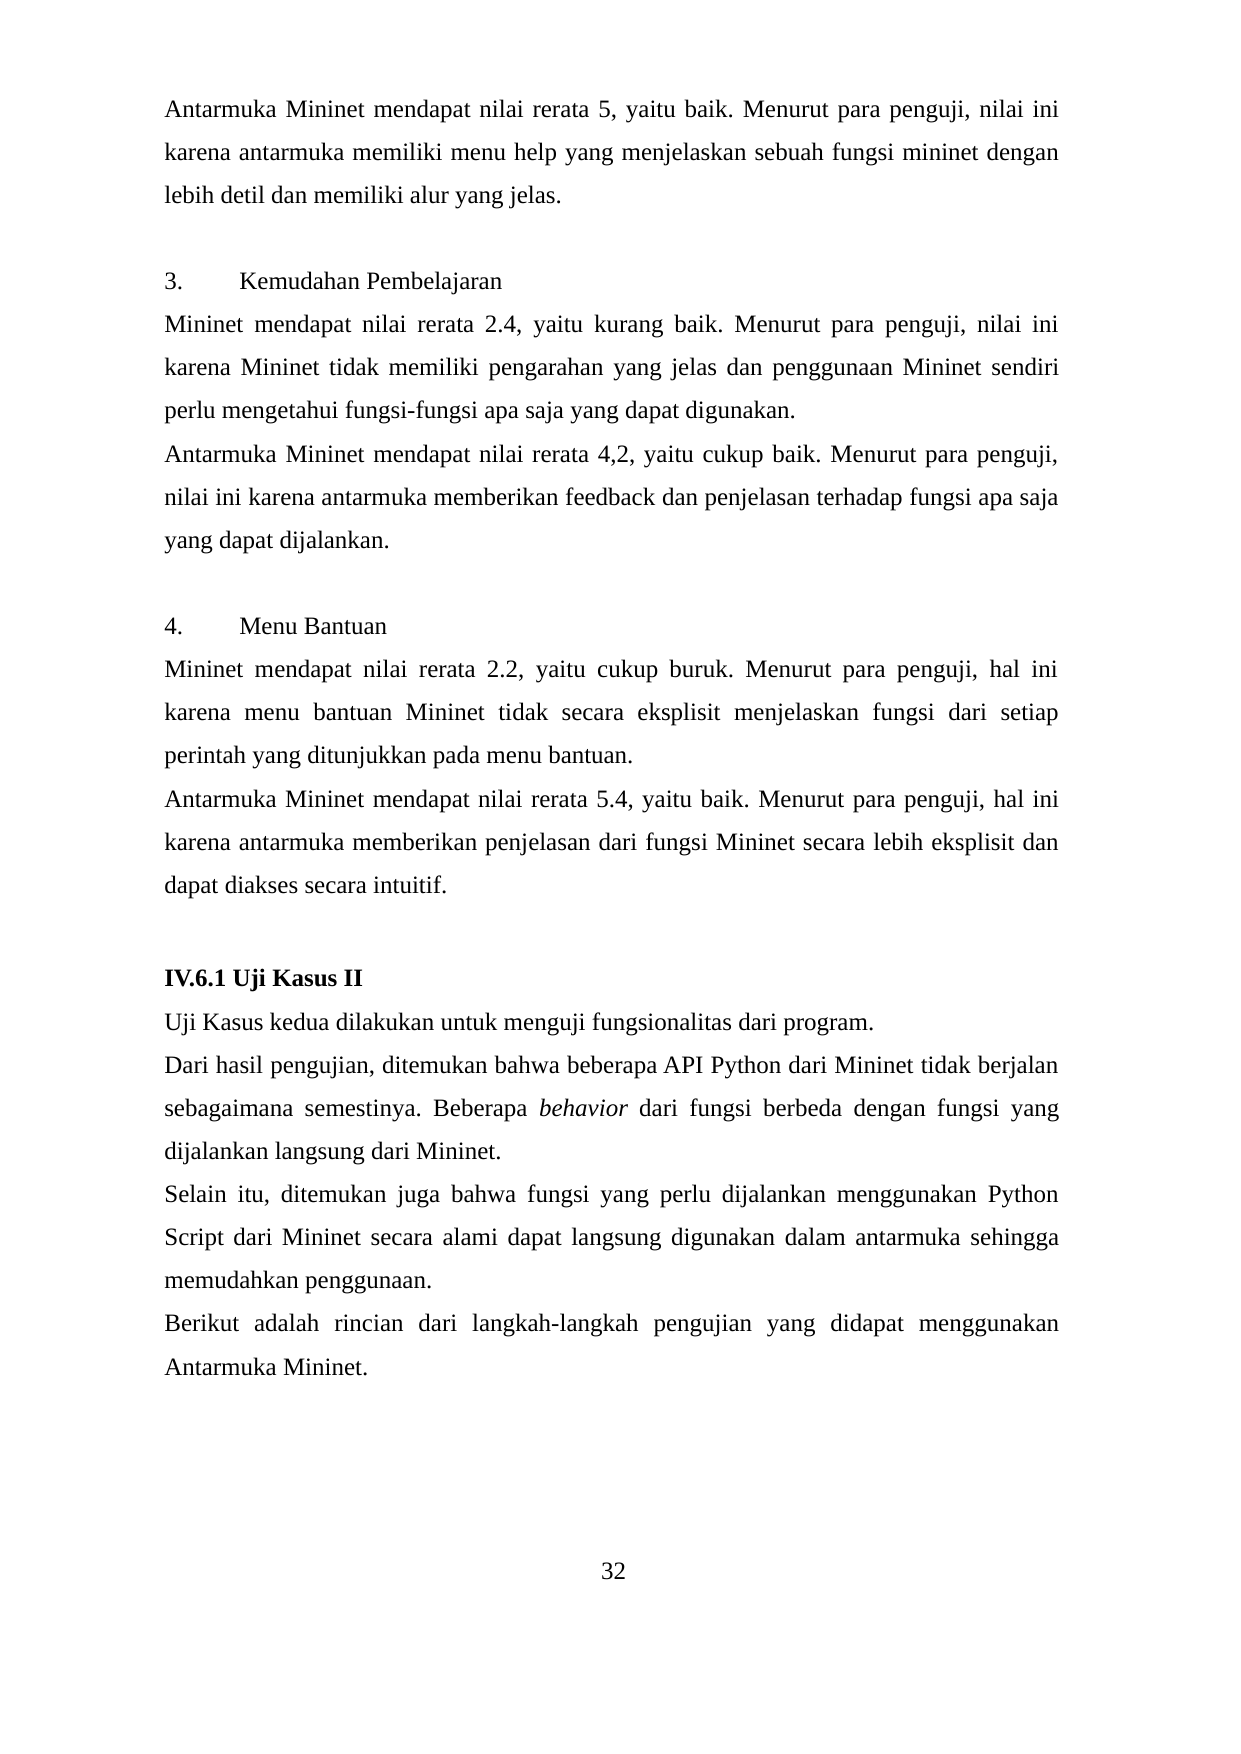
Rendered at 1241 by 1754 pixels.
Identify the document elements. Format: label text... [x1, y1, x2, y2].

text Berikut adalah rincian dari langkah-langkah pengujian yang didapat menggunakan Antarmuka Mininet. [164, 1308, 1059, 1380]
text Uji Kasus kedua dilakukan untuk menguji fungsionalitas dari program. [164, 1007, 1059, 1035]
subtitle IV.6.1 Uji Kasus II [164, 963, 1059, 992]
text Dari hasil pengujian, ditemukan bahwa beberapa API Python dari Mininet tidak berjalan sebagaimana semestinya. Beberapa behavior dari fungsi berbeda dengan fungsi yang dijalankan langsung dari Mininet. [164, 1050, 1059, 1165]
text 4. Menu Bantuan [164, 611, 1059, 640]
text Selain itu, ditemukan juga bahwa fungsi yang perlu dijalankan menggunakan Python Script dari Mininet secara alami dapat langsung digunakan dalam antarmuka sehingga memudahkan penggunaan. [164, 1179, 1059, 1294]
text Antarmuka Mininet mendapat nilai rerata 5.4, yaitu baik. Menurut para penguji, hal ini karena antarmuka memberikan penjelasan dari fungsi Mininet secara lebih eksplisit dan dapat diakses secara intuitif. [164, 784, 1059, 899]
text Mininet mendapat nilai rerata 2.2, yaitu cukup buruk. Menurut para penguji, hal ini karena menu bantuan Mininet tidak secara eksplisit menjelaskan fungsi dari setiap perintah yang ditunjukkan pada menu bantuan. [164, 654, 1059, 769]
text 3. Kemudahan Pembelajaran [164, 266, 1059, 295]
text Mininet mendapat nilai rerata 2.4, yaitu kurang baik. Menurut para penguji, nilai ini karena Mininet tidak memiliki pengarahan yang jelas dan penggunaan Mininet sendiri perlu mengetahui fungsi-fungsi apa saja yang dapat digunakan. [164, 309, 1059, 424]
text Antarmuka Mininet mendapat nilai rerata 4,2, yaitu cukup baik. Menurut para penguji, nilai ini karena antarmuka memberikan feedback dan penjelasan terhadap fungsi apa saja yang dapat dijalankan. [164, 439, 1059, 554]
text Antarmuka Mininet mendapat nilai rerata 5, yaitu baik. Menurut para penguji, nilai ini karena antarmuka memiliki menu help yang menjelaskan sebuah fungsi mininet dengan lebih detil dan memiliki alur yang jelas. [164, 94, 1059, 209]
